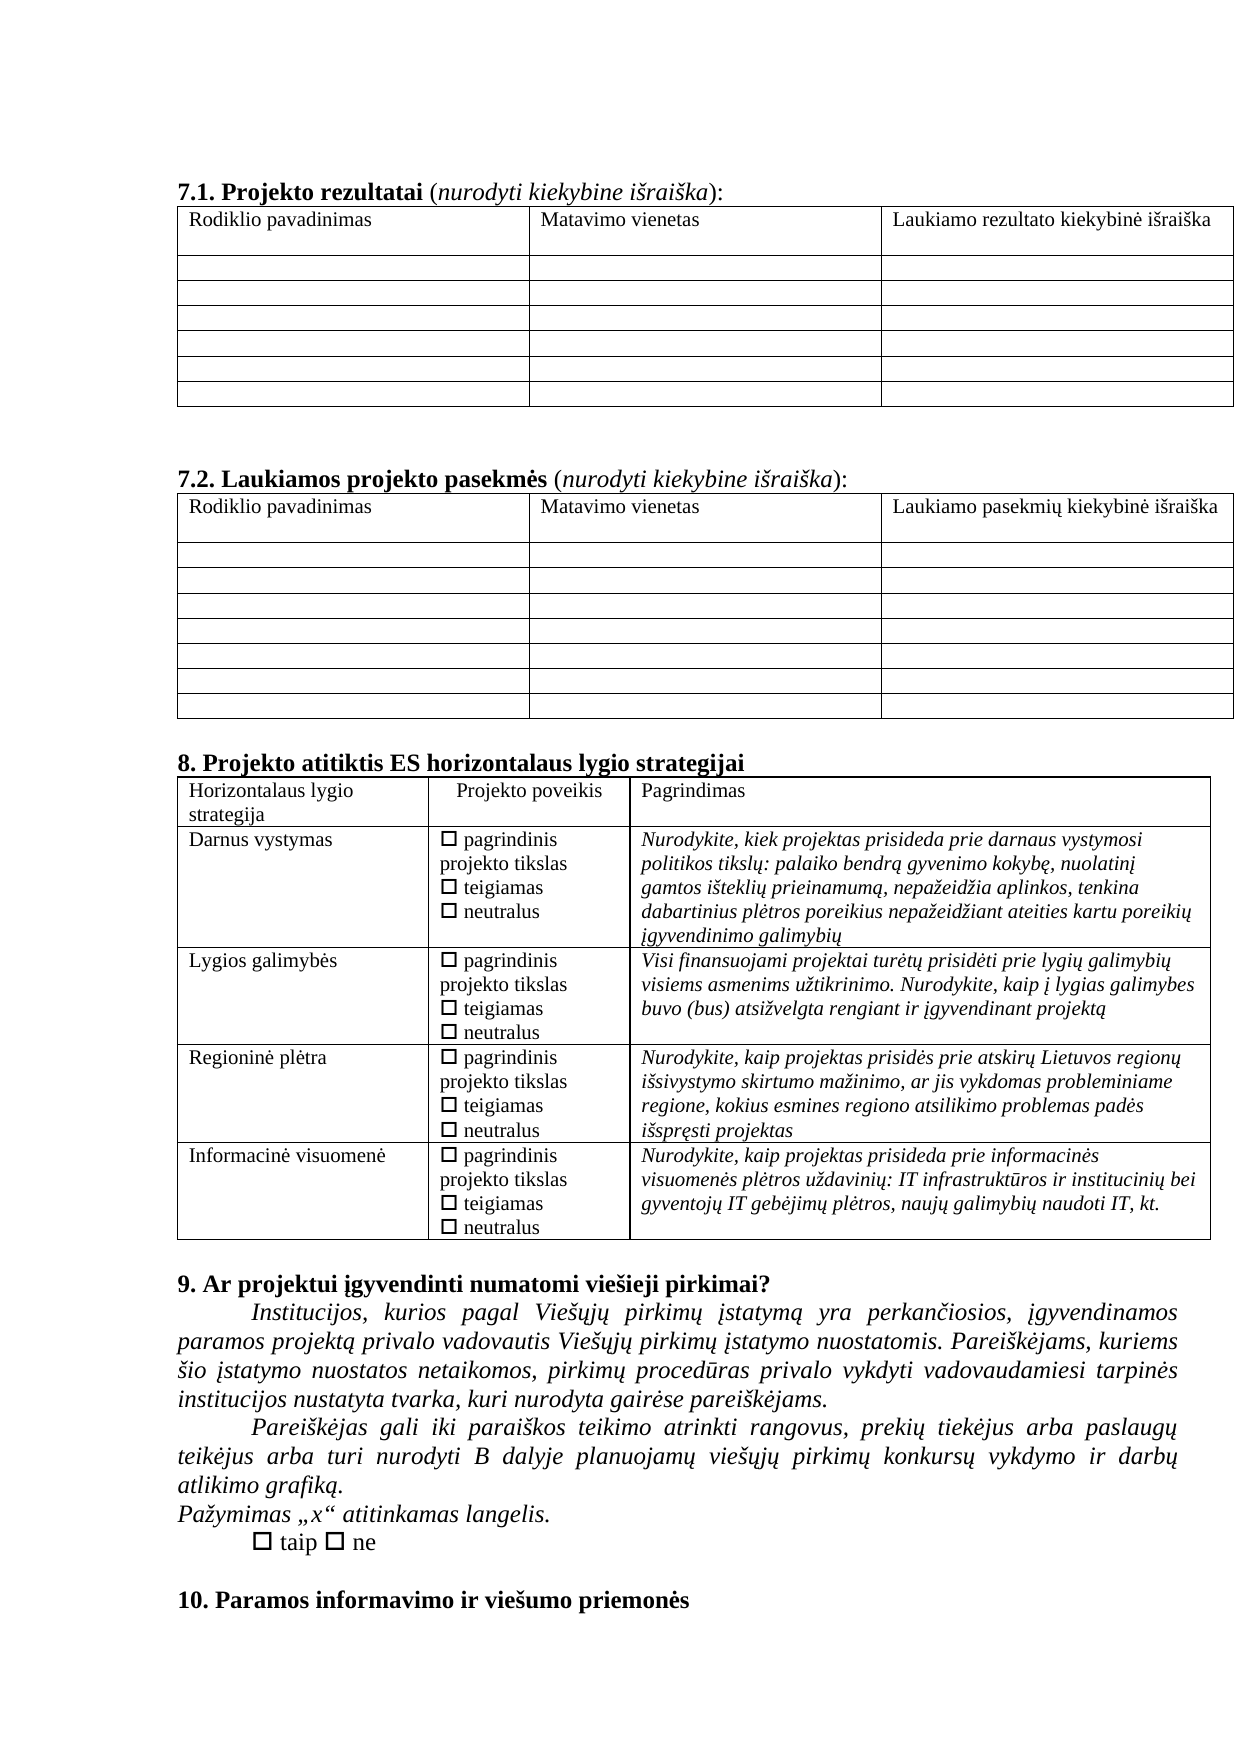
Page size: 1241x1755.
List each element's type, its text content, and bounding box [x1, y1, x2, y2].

table_cell [178, 543, 529, 567]
table_cell [530, 594, 881, 617]
table_cell [178, 619, 529, 643]
table_cell o pagrindinis projekto tikslas o teigiamas o neutralus [429, 1143, 629, 1239]
text 9. Ar projektui įgyvendinti numatomi viešieji pirkimai? [177, 1269, 1181, 1297]
table_cell o pagrindinis projekto tikslas o teigiamas o neutralus [429, 1045, 629, 1142]
table_cell [530, 256, 881, 280]
table_cell [882, 357, 1233, 381]
text o taip o ne [177, 1527, 1181, 1556]
table_cell [178, 256, 529, 280]
table_cell [530, 543, 881, 567]
table_cell Nurodykite, kiek projektas prisideda prie darnaus vystymosi politikos tikslų: palaiko bendrą gyvenimo kokybę, nuolatinį gamtos išteklių prieinamumą, nepažeidžia aplinkos, tenkina dabartinius plėtros poreikius nepažeidžiant ateities kartu poreikių įgyvendinimo galimybių [631, 827, 1210, 947]
table_cell [178, 331, 529, 356]
table_cell [882, 669, 1233, 693]
text 10. Paramos informavimo ir viešumo priemonės [177, 1585, 1181, 1614]
table_cell Informacinė visuomenė [178, 1143, 428, 1239]
table_cell [178, 568, 529, 592]
table_cell o pagrindinis projekto tikslas o teigiamas o neutralus [429, 827, 629, 947]
table_cell [178, 694, 529, 718]
table_header Rodiklio pavadinimas [178, 207, 529, 255]
table_cell [530, 281, 881, 305]
table_cell [882, 568, 1233, 592]
table_cell Regioninė plėtra [178, 1045, 428, 1142]
text Institucijos, kurios pagal Viešųjų pirkimų įstatymą yra perkančiosios, įgyvendinamos paramos projektą privalo vadovautis Viešųjų pirkimų įstatymo nuostatomis. Pareiškėjams, kuriems šio įstatymo nuostatos netaikomos, pirkimų procedūras privalo vykdyti vadovaudamiesi tarpinės institucijos nustatyta tvarka, kuri nurodyta gairėse pareiškėjams. [177, 1297, 1181, 1412]
table_cell Darnus vystymas [178, 827, 428, 947]
text 7.1. Projekto rezultatai (nurodyti kiekybine išraiška): [177, 177, 1181, 206]
table_cell [882, 331, 1233, 356]
text Pareiškėjas gali iki paraiškos teikimo atrinkti rangovus, prekių tiekėjus arba paslaugų teikėjus arba turi nurodyti B dalyje planuojamų viešųjų pirkimų konkursų vykdymo ir darbų atlikimo grafiką. [177, 1412, 1181, 1499]
table_cell [882, 644, 1233, 668]
table_cell [178, 594, 529, 617]
table_cell Nurodykite, kaip projektas prisideda prie informacinės visuomenės plėtros uždavinių: IT infrastruktūros ir institucinių bei gyventojų IT gebėjimų plėtros, naujų galimybių naudoti IT, kt. [631, 1143, 1210, 1239]
table_cell [530, 306, 881, 330]
table_cell [530, 619, 881, 643]
table_header Projekto poveikis [429, 778, 629, 826]
table_cell [530, 331, 881, 356]
table_cell [882, 306, 1233, 330]
table_cell [178, 281, 529, 305]
table_cell [882, 594, 1233, 617]
table_cell o pagrindinis projekto tikslas o teigiamas o neutralus [429, 948, 629, 1044]
table_cell [178, 644, 529, 668]
table_header Laukiamo rezultato kiekybinė išraiška [882, 207, 1233, 255]
table_cell [882, 619, 1233, 643]
table_cell Lygios galimybės [178, 948, 428, 1044]
table_cell [882, 382, 1233, 406]
table_cell [530, 669, 881, 693]
table_cell Nurodykite, kaip projektas prisidės prie atskirų Lietuvos regionų išsivystymo skirtumo mažinimo, ar jis vykdomas probleminiame regione, kokius esmines regiono atsilikimo problemas padės išspręsti projektas [631, 1045, 1210, 1142]
table_cell [882, 281, 1233, 305]
table_cell [530, 357, 881, 381]
table_cell [178, 382, 529, 406]
table_header Matavimo vienetas [530, 494, 881, 542]
table_cell [178, 306, 529, 330]
table_cell [530, 694, 881, 718]
table_cell [530, 568, 881, 592]
table_header Matavimo vienetas [530, 207, 881, 255]
table_cell [178, 357, 529, 381]
text Pažymimas „x“ atitinkamas langelis. [177, 1499, 1181, 1527]
table_header Pagrindimas [631, 778, 1210, 826]
table_cell [530, 644, 881, 668]
table_header Laukiamo pasekmių kiekybinė išraiška [882, 494, 1233, 542]
table_cell Visi finansuojami projektai turėtų prisidėti prie lygių galimybių visiems asmenims užtikrinimo. Nurodykite, kaip į lygias galimybes buvo (bus) atsižvelgta rengiant ir įgyvendinant projektą [631, 948, 1210, 1044]
table_cell [530, 382, 881, 406]
table_cell [882, 256, 1233, 280]
table_cell [882, 543, 1233, 567]
table_header Rodiklio pavadinimas [178, 494, 529, 542]
text 8. Projekto atitiktis ES horizontalaus lygio strategijai [177, 748, 1181, 776]
text 7.2. Laukiamos projekto pasekmės (nurodyti kiekybine išraiška): [177, 464, 1181, 493]
table_header Horizontalaus lygio strategija [178, 778, 428, 826]
table_cell [178, 669, 529, 693]
table_cell [882, 694, 1233, 718]
